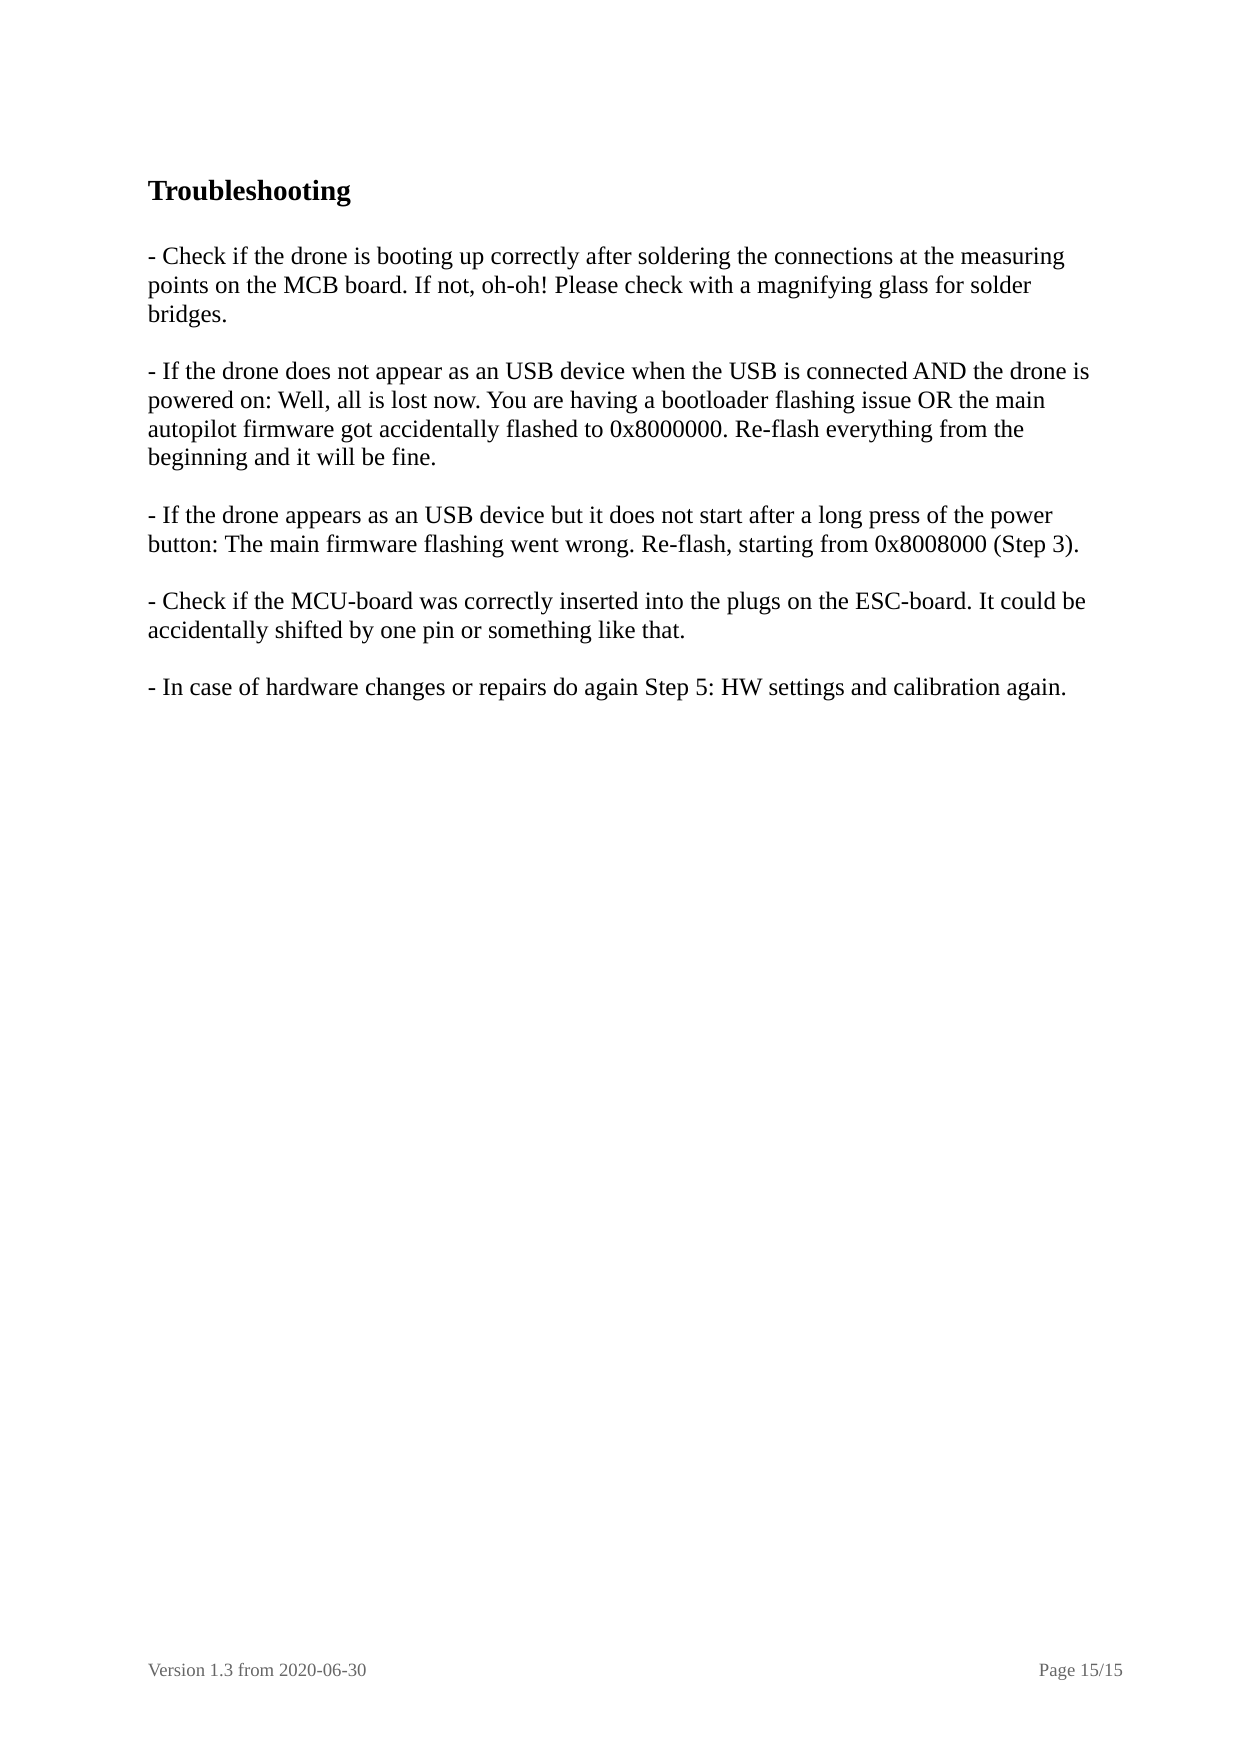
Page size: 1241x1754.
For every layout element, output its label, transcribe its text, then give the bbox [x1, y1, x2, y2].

text - Check if the MCU-board was correctly inserted into the plugs on the ESC-board. It could be accidentally shifted by one pin or something like that. [148, 586, 1093, 644]
text - In case of hardware changes or repairs do again Step 5: HW settings and calibration again. [148, 672, 1093, 701]
text - If the drone does not appear as an USB device when the USB is connected AND the drone is powered on: Well, all is lost now. You are having a bootloader flashing issue OR the main autopilot firmware got accidentally flashed to 0x8000000. Re-flash everything from the beginning and it will be fine. [148, 356, 1093, 471]
text - If the drone appears as an USB device but it does not start after a long press of the power button: The main firmware flashing went wrong. Re-flash, starting from 0x8008000 (Step 3). [148, 500, 1093, 557]
text - Check if the drone is booting up correctly after soldering the connections at the measuring points on the MCB board. If not, oh-oh! Please check with a magnifying glass for solder bridges. [148, 241, 1093, 327]
subtitle Troubleshooting [148, 173, 1093, 206]
